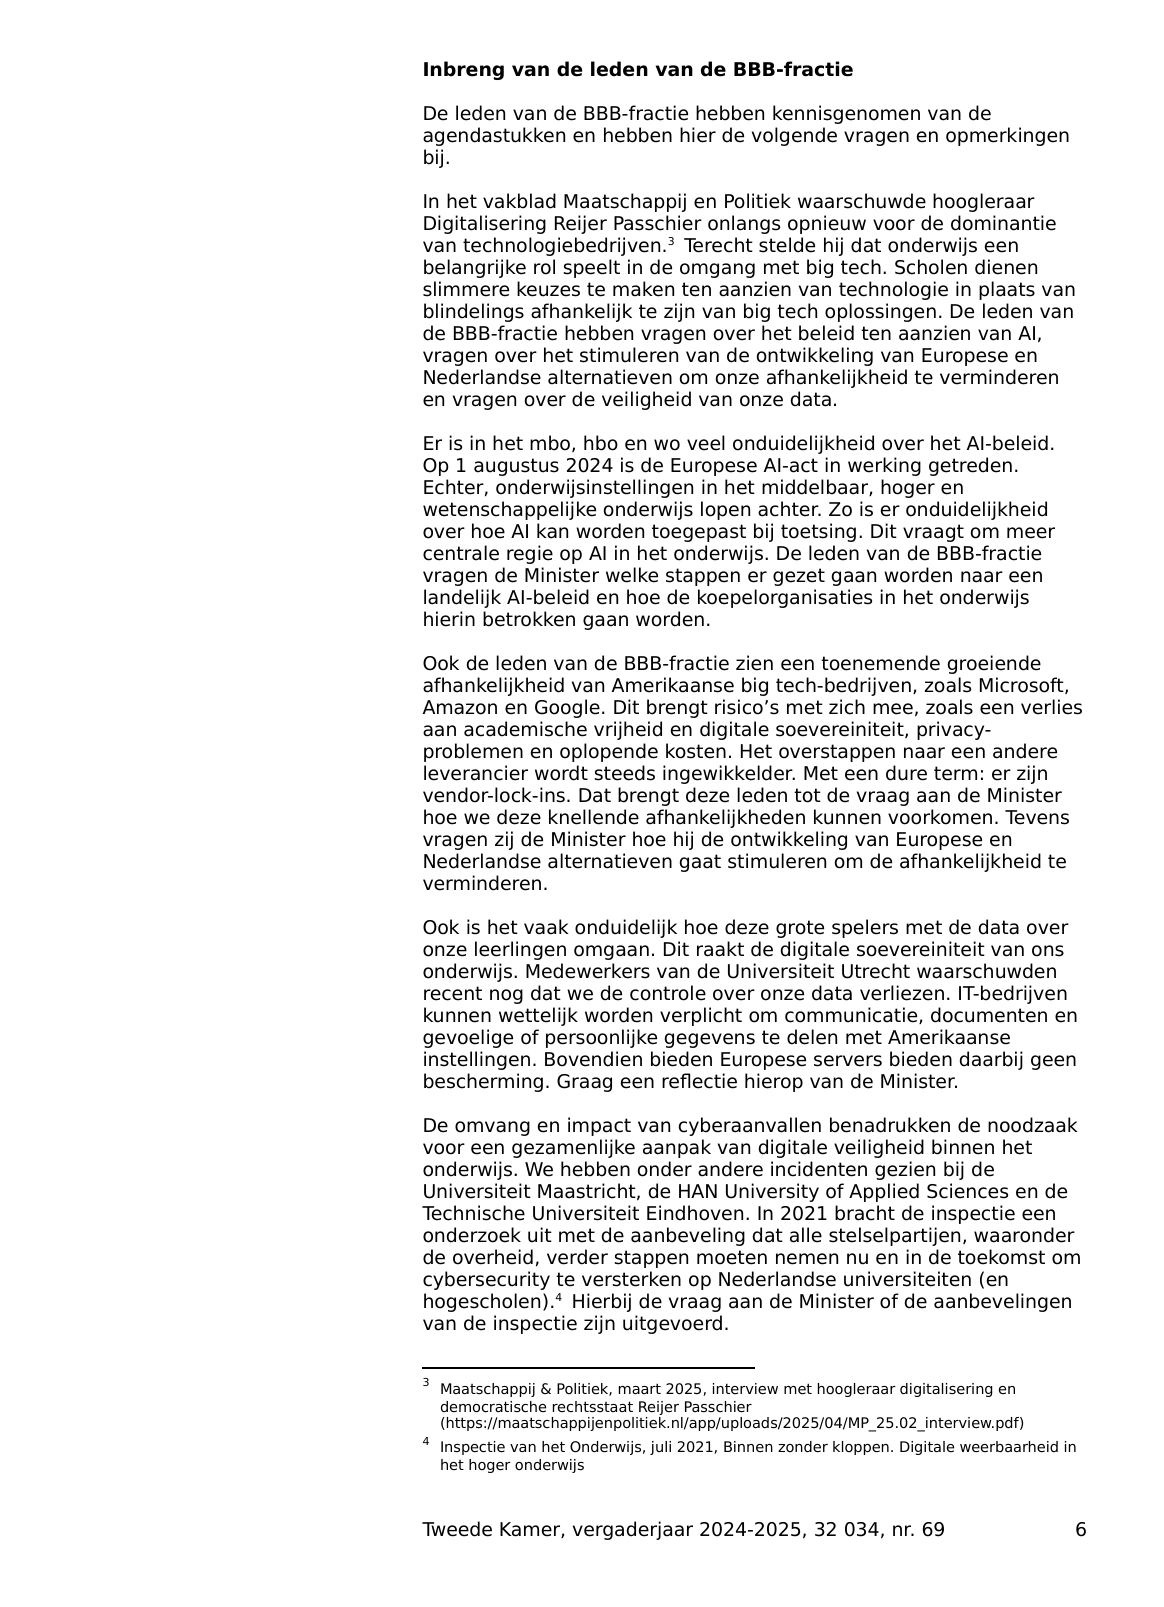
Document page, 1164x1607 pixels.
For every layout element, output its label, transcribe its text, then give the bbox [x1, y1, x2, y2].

text Maatschappij & Politiek, maart 2025, interview met hoogleraar digitalisering en democratische rechtsstaat Reijer Passchier (https://maatschappijenpolitiek.nl/app/uploads/2025/04/MP_25.02_interview.pdf) [422, 1377, 1087, 1432]
text Ook is het vaak onduidelijk hoe deze grote spelers met de data over onze leerlingen omgaan. Dit raakt de digitale soevereiniteit van ons onderwijs. Medewerkers van de Universiteit Utrecht waarschuwden recent nog dat we de controle over onze data verliezen. IT-bedrijven kunnen wettelijk worden verplicht om communicatie, documenten en gevoelige of persoonlijke gegevens te delen met Amerikaanse instellingen. Bovendien bieden Europese servers bieden daarbij geen bescherming. Graag een reflectie hierop van de Minister. [422, 917, 1087, 1093]
subtitle Inbreng van de leden van de BBB-fractie [422, 59, 1087, 81]
text In het vakblad Maatschappij en Politiek waarschuwde hoogleraar Digitalisering Reijer Passchier onlangs opnieuw voor de dominantie van technologiebedrijven. Terecht stelde hij dat onderwijs een belangrijke rol speelt in de omgang met big tech. Scholen dienen slimmere keuzes te maken ten aanzien van technologie in plaats van blindelings afhankelijk te zijn van big tech oplossingen. De leden van de BBB-fractie hebben vragen over het beleid ten aanzien van AI, vragen over het stimuleren van de ontwikkeling van Europese en Nederlandse alternatieven om onze afhankelijkheid te verminderen en vragen over de veiligheid van onze data. [422, 191, 1087, 411]
text Er is in het mbo, hbo en wo veel onduidelijkheid over het AI-beleid. Op 1 augustus 2024 is de Europese AI-act in werking getreden. Echter, onderwijsinstellingen in het middelbaar, hoger en wetenschappelijke onderwijs lopen achter. Zo is er onduidelijkheid over hoe AI kan worden toegepast bij toetsing. Dit vraagt om meer centrale regie op AI in het onderwijs. De leden van de BBB-fractie vragen de Minister welke stappen er gezet gaan worden naar een landelijk AI-beleid en hoe de koepelorganisaties in het onderwijs hierin betrokken gaan worden. [422, 433, 1087, 631]
text De omvang en impact van cyberaanvallen benadrukken de noodzaak voor een gezamenlijke aanpak van digitale veiligheid binnen het onderwijs. We hebben onder andere incidenten gezien bij de Universiteit Maastricht, de HAN University of Applied Sciences en de Technische Universiteit Eindhoven. In 2021 bracht de inspectie een onderzoek uit met de aanbeveling dat alle stelselpartijen, waaronder de overheid, verder stappen moeten nemen nu en in de toekomst om cybersecurity te versterken op Nederlandse universiteiten (en hogescholen). Hierbij de vraag aan de Minister of de aanbevelingen van de inspectie zijn uitgevoerd. [422, 1115, 1087, 1335]
text De leden van de BBB-fractie hebben kennisgenomen van de agendastukken en hebben hier de volgende vragen en opmerkingen bij. [422, 103, 1087, 169]
text Inspectie van het Onderwijs, juli 2021, Binnen zonder kloppen. Digitale weerbaarheid in het hoger onderwijs [422, 1435, 1087, 1474]
text Ook de leden van de BBB-fractie zien een toenemende groeiende afhankelijkheid van Amerikaanse big tech-bedrijven, zoals Microsoft, Amazon en Google. Dit brengt risico’s met zich mee, zoals een verlies aan academische vrijheid en digitale soevereiniteit, privacy-problemen en oplopende kosten. Het overstappen naar een andere leverancier wordt steeds ingewikkelder. Met een dure term: er zijn vendor-lock-ins. Dat brengt deze leden tot de vraag aan de Minister hoe we deze knellende afhankelijkheden kunnen voorkomen. Tevens vragen zij de Minister hoe hij de ontwikkeling van Europese en Nederlandse alternatieven gaat stimuleren om de afhankelijkheid te verminderen. [422, 653, 1087, 895]
